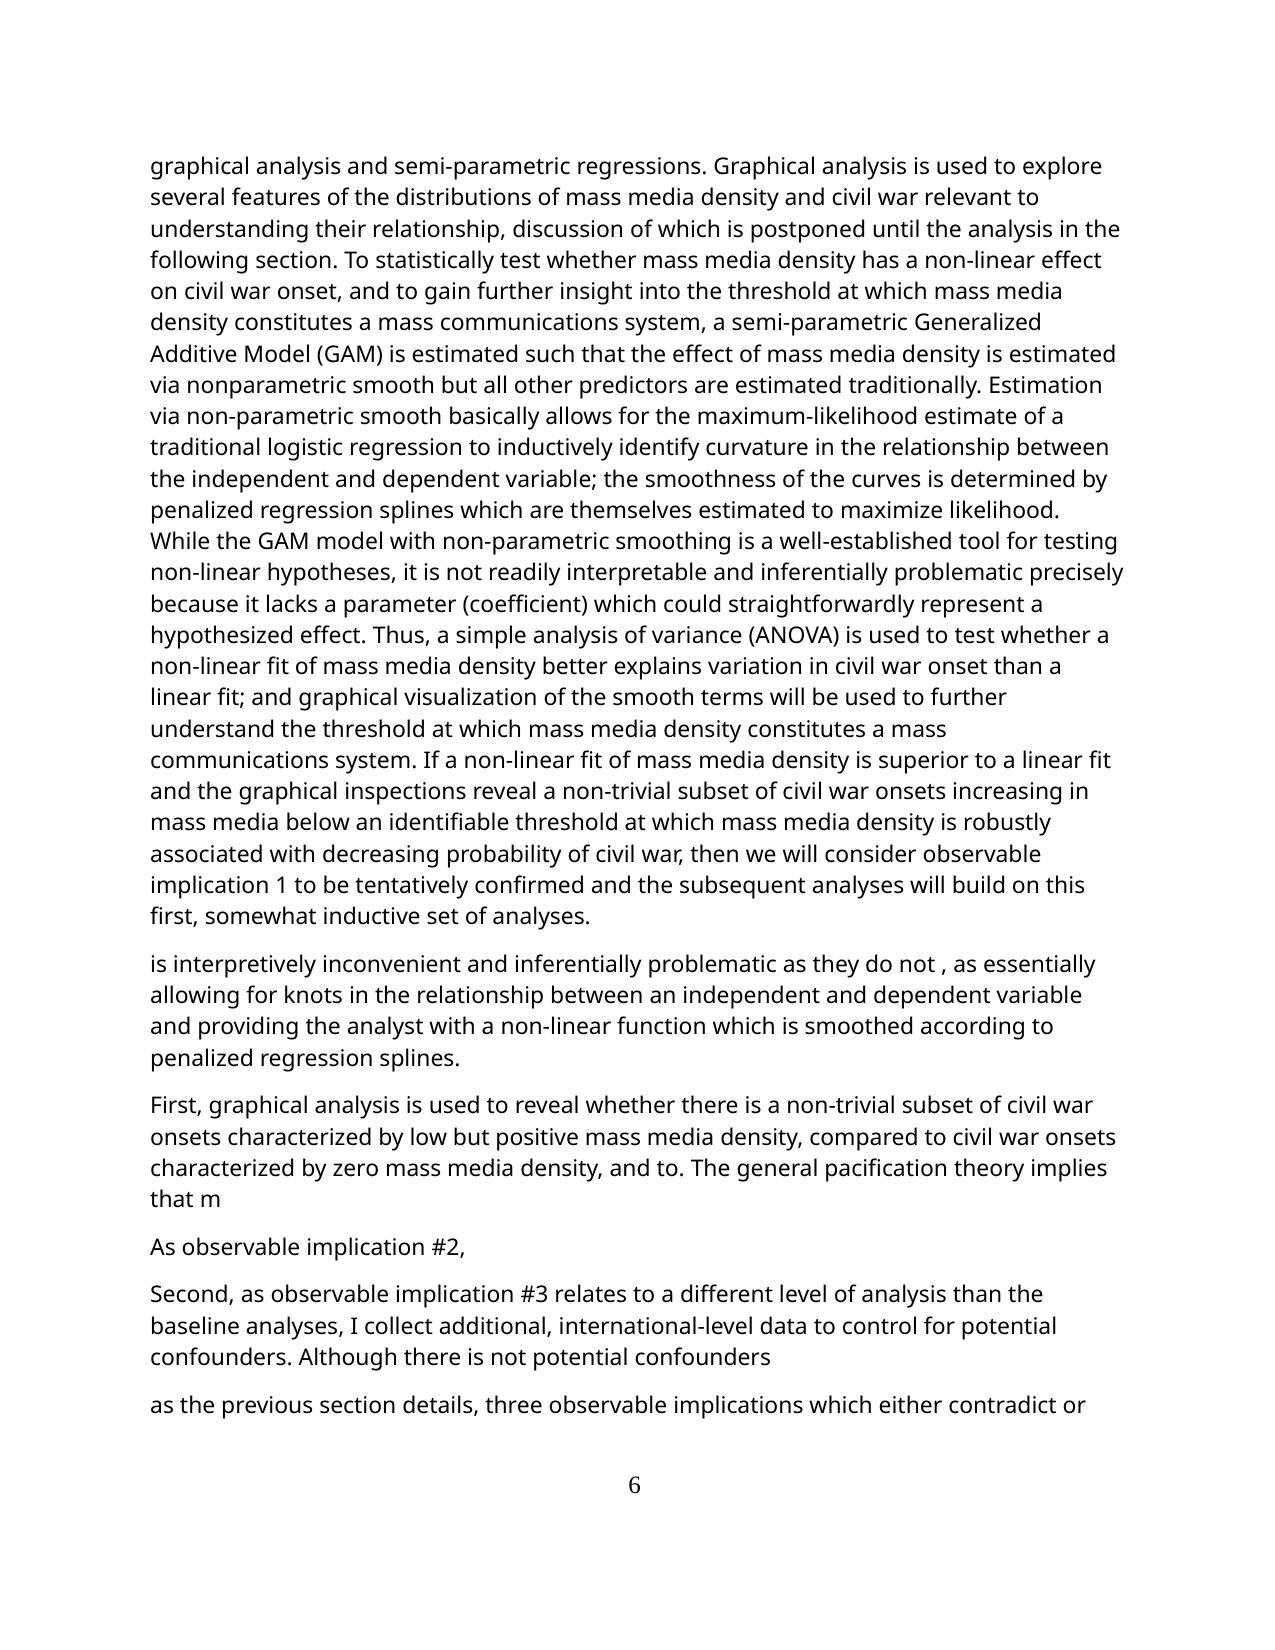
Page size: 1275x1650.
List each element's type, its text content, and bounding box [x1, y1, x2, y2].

text is interpretively inconvenient and inferentially problematic as they do not , as essentially allowing for knots in the relationship between an independent and dependent variable and providing the analyst with a non-linear function which is smoothed according to penalized regression splines. [150, 948, 1125, 1073]
text First, graphical analysis is used to reveal whether there is a non-trivial subset of civil war onsets characterized by low but positive mass media density, compared to civil war onsets characterized by zero mass media density, and to. The general pacification theory implies that m [150, 1089, 1125, 1214]
text graphical analysis and semi-parametric regressions. Graphical analysis is used to explore several features of the distributions of mass media density and civil war relevant to understanding their relationship, discussion of which is postponed until the analysis in the following section. To statistically test whether mass media density has a non-linear effect on civil war onset, and to gain further insight into the threshold at which mass media density constitutes a mass communications system, a semi-parametric Generalized Additive Model (GAM) is estimated such that the effect of mass media density is estimated via nonparametric smooth but all other predictors are estimated traditionally. Estimation via non-parametric smooth basically allows for the maximum-likelihood estimate of a traditional logistic regression to inductively identify curvature in the relationship between the independent and dependent variable; the smoothness of the curves is determined by penalized regression splines which are themselves estimated to maximize likelihood. While the GAM model with non-parametric smoothing is a well-established tool for testing non-linear hypotheses, it is not readily interpretable and inferentially problematic precisely because it lacks a parameter (coefficient) which could straightforwardly represent a hypothesized effect. Thus, a simple analysis of variance (ANOVA) is used to test whether a non-linear fit of mass media density better explains variation in civil war onset than a linear fit; and graphical visualization of the smooth terms will be used to further understand the threshold at which mass media density constitutes a mass communications system. If a non-linear fit of mass media density is superior to a linear fit and the graphical inspections reveal a non-trivial subset of civil war onsets increasing in mass media below an identifiable threshold at which mass media density is robustly associated with decreasing probability of civil war, then we will consider observable implication 1 to be tentatively confirmed and the subsequent analyses will build on this first, somewhat inductive set of analyses. [150, 150, 1125, 931]
text As observable implication #2, [150, 1231, 1125, 1262]
text Second, as observable implication #3 relates to a different level of analysis than the baseline analyses, I collect additional, international-level data to control for potential confounders. Although there is not potential confounders [150, 1278, 1125, 1372]
text as the previous section details, three observable implications which either contradict or [150, 1388, 1125, 1420]
